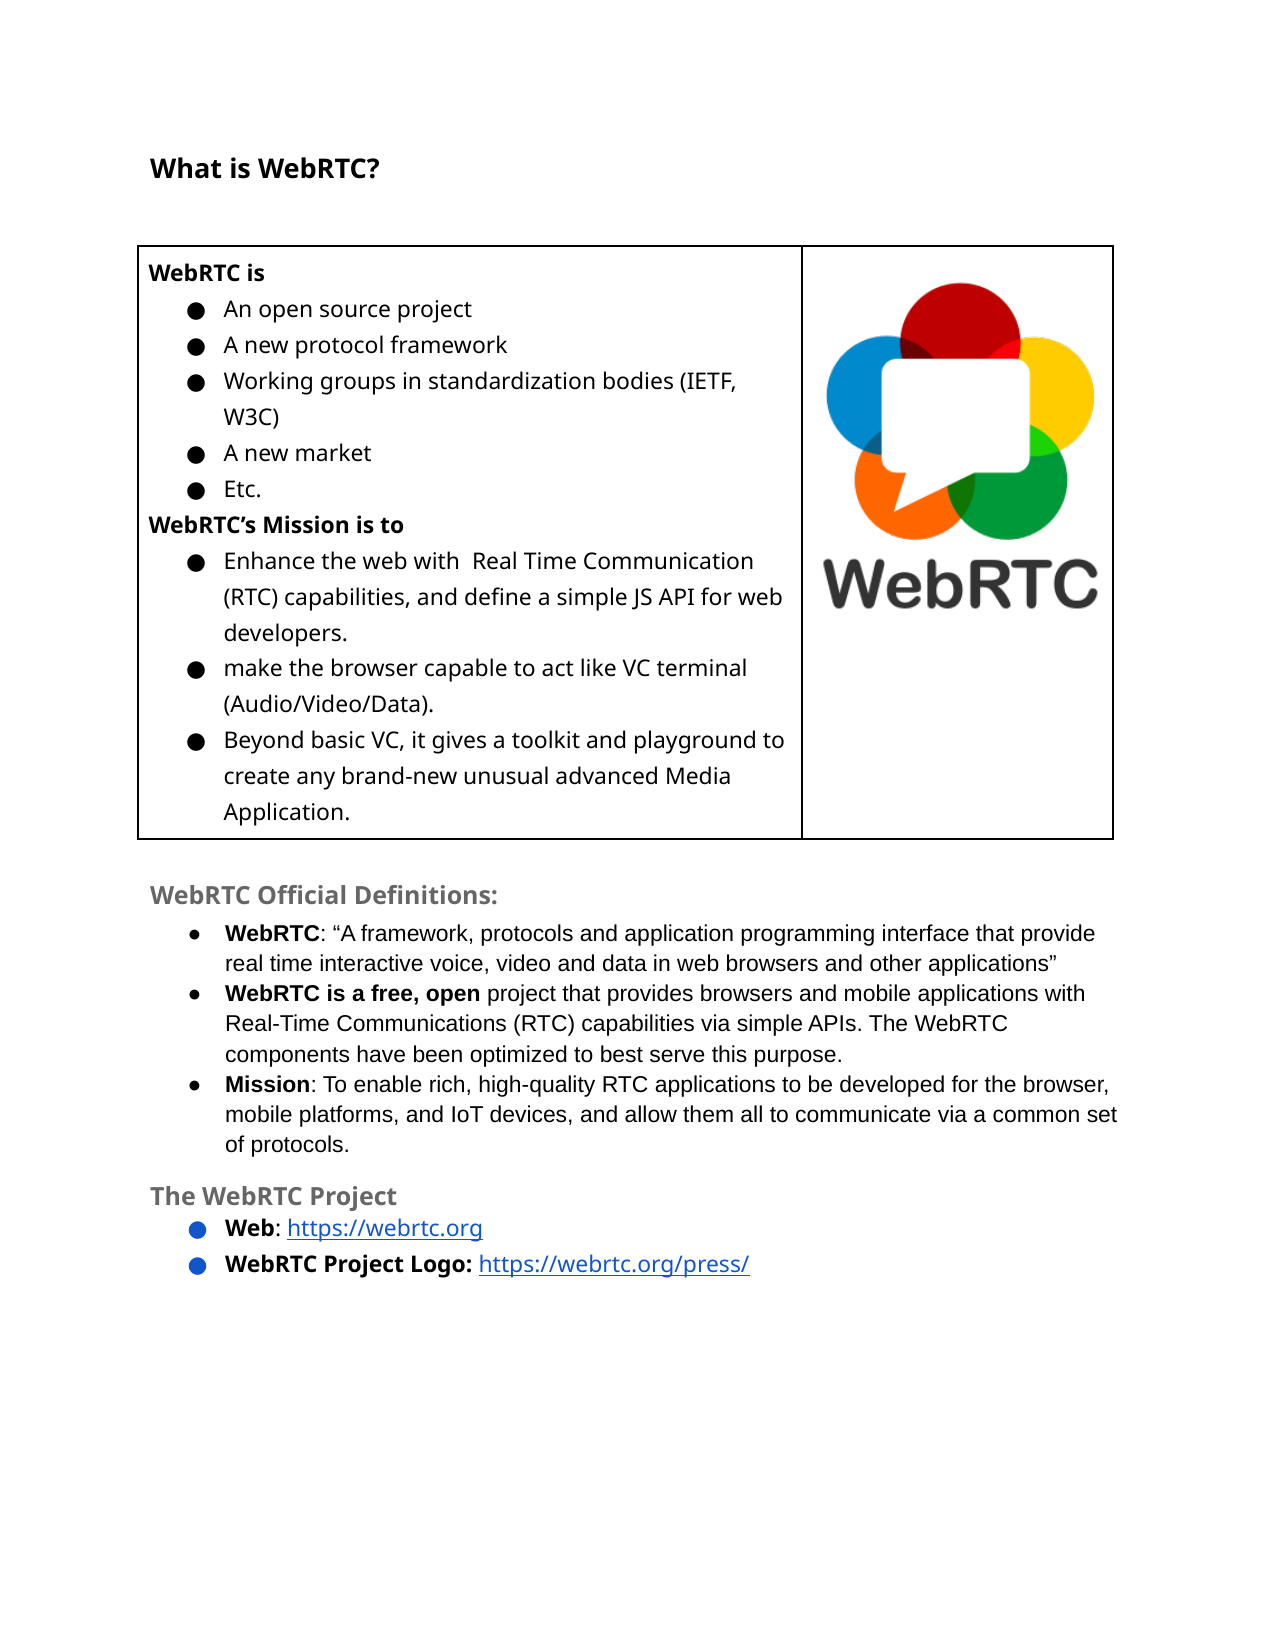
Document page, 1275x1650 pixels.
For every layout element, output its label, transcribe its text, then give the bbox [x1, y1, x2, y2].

table_header [803, 247, 1112, 838]
subtitle What is WebRTC? [150, 150, 1125, 187]
picture [818, 277, 1103, 614]
list Web: https://webrtc.org [187, 1212, 1125, 1243]
table_header WebRTC is An open source project A new protocol framework Working groups in standardization bodies (IETF, W3C) A new market Etc. WebRTC’s Mission is to Enhance the web with Real Time Communication (RTC) capabilities, and define a simple JS API for web developers. make the browser capable to act like VC terminal (Audio/Video/Data). Beyond basic VC, it gives a toolkit and playground to create any brand-new unusual advanced Media Application. [139, 247, 801, 838]
list WebRTC is a free, open project that provides browsers and mobile applications with Real-Time Communications (RTC) capabilities via simple APIs. The WebRTC components have been optimized to best serve this purpose. [187, 980, 1125, 1067]
subtitle The WebRTC Project [150, 1178, 1125, 1212]
list Mission: To enable rich, high-quality RTC applications to be developed for the browser, mobile platforms, and IoT devices, and allow them all to communicate via a common set of protocols. [187, 1071, 1125, 1158]
list WebRTC: “A framework, protocols and application programming interface that provide real time interactive voice, video and data in web browsers and other applications” [187, 920, 1125, 976]
list WebRTC Project Logo: https://webrtc.org/press/ [187, 1248, 1125, 1279]
subtitle WebRTC Official Definitions: [150, 877, 1125, 911]
